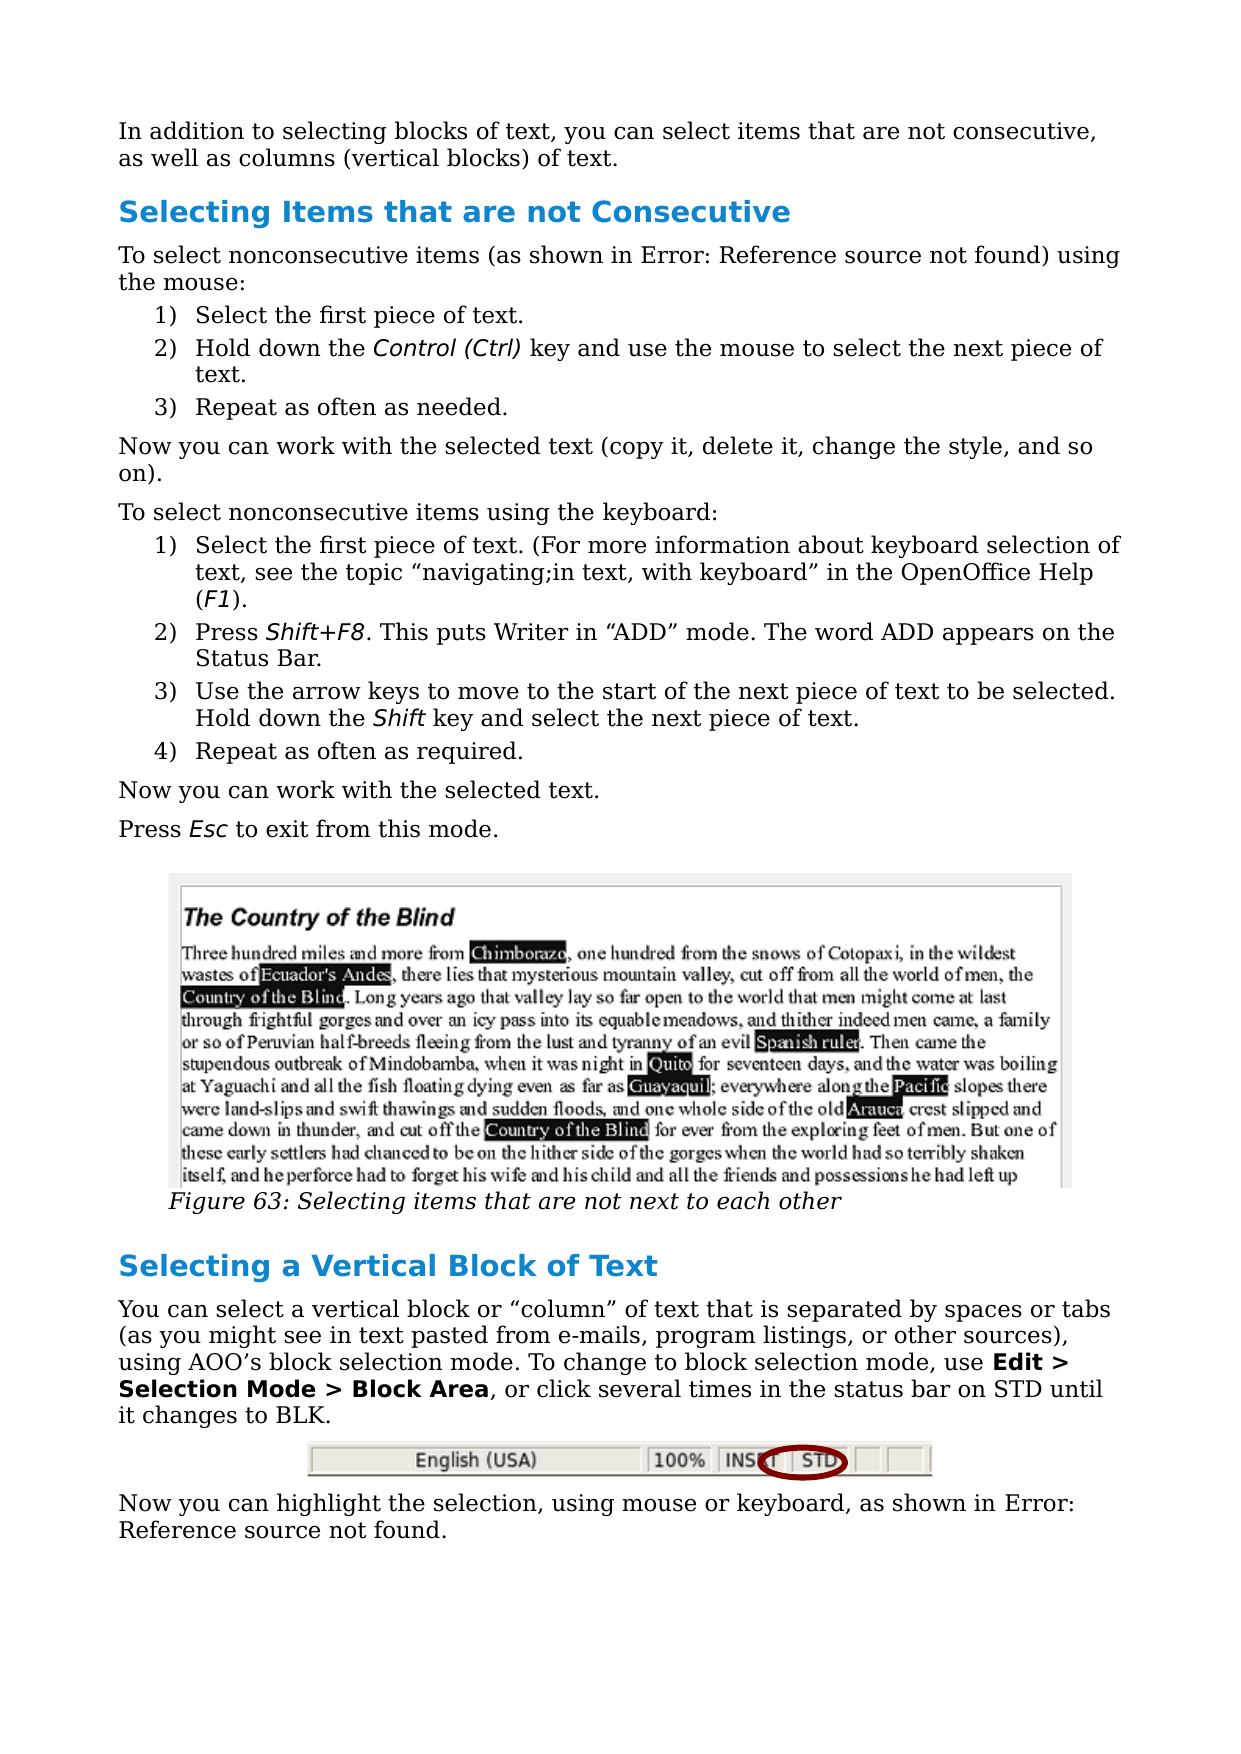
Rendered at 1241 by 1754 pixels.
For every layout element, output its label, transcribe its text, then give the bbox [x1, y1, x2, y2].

list Repeat as often as required. [177, 738, 1122, 764]
text Press Esc to exit from this mode. [118, 816, 1122, 843]
list Select the first piece of text. [177, 302, 1122, 328]
list Repeat as often as needed. [177, 394, 1122, 421]
list To select nonconsecutive items (as shown in Error: Reference source not found) using the mouse: [118, 242, 1122, 295]
subtitle Selecting a Vertical Block of Text [118, 1249, 1122, 1283]
picture [307, 1441, 933, 1478]
text Now you can work with the selected text. [118, 777, 1122, 804]
picture [168, 873, 1072, 1188]
subtitle Selecting Items that are not Consecutive [118, 196, 1122, 230]
list To select nonconsecutive items using the keyboard: [118, 499, 1122, 526]
text You can select a vertical block or “column” of text that is separated by spaces or tabs (as you might see in text pasted from e-mails, program listings, or other sources), using AOO’s block selection mode. To change to block selection mode, use Edit > Selection Mode > Block Area, or click several times in the status bar on STD until it changes to BLK. [118, 1296, 1122, 1429]
list Hold down the Control (Ctrl) key and use the mouse to select the next piece of text. [177, 335, 1122, 388]
list Select the first piece of text. (For more information about keyboard selection of text, see the topic “navigating;in text, with keyboard” in the OpenOffice Help (F1). [177, 532, 1122, 612]
list Use the arrow keys to move to the start of the next piece of text to be selected. Hold down the Shift key and select the next piece of text. [177, 678, 1122, 732]
picture [764, 1451, 841, 1474]
text In addition to selecting blocks of text, you can select items that are not consecutive, as well as columns (vertical blocks) of text. [118, 118, 1122, 171]
text Now you can highlight the selection, using mouse or keyboard, as shown in Error: Reference source not found. [118, 1490, 1122, 1543]
text Now you can work with the selected text (copy it, delete it, change the style, and so on). [118, 433, 1122, 487]
text Figure 63: Selecting items that are not next to each other [168, 1188, 1072, 1214]
list Press Shift+F8. This puts Writer in “ADD” mode. The word ADD appears on the Status Bar. [177, 619, 1122, 672]
